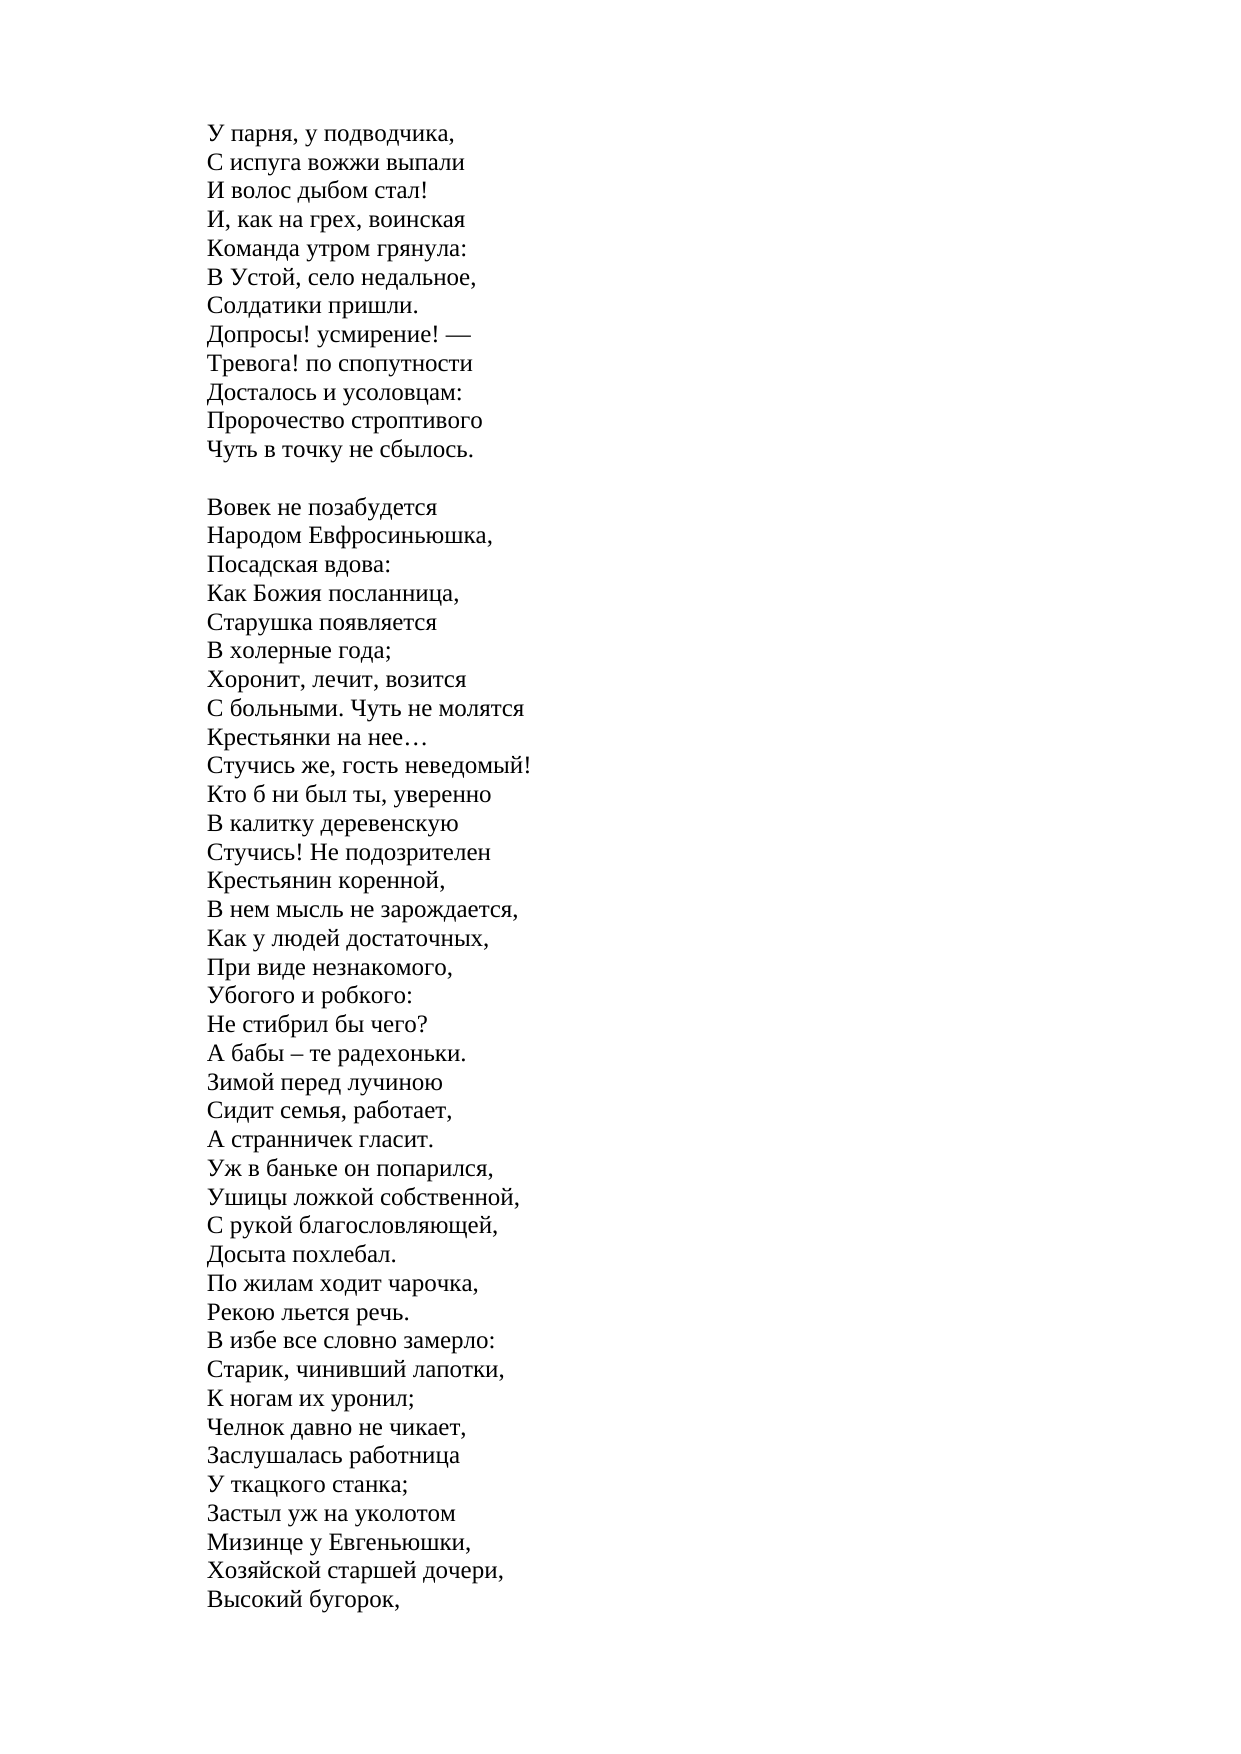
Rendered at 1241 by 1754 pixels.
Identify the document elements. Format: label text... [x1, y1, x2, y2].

text Сидит семья, работает, [148, 1096, 1152, 1124]
text Пророчество строптивого [148, 406, 1152, 434]
text Высокий бугорок, [148, 1584, 1152, 1613]
text А странничек гласит. [148, 1124, 1152, 1153]
text Не стибрил бы чего? [148, 1009, 1152, 1038]
text Посадская вдова: [148, 549, 1152, 578]
text К ногам их уронил; [148, 1383, 1152, 1412]
text Вовек не позабудется [148, 492, 1152, 521]
text Челнок давно не чикает, [148, 1412, 1152, 1441]
text Народом Евфросиньюшка, [148, 521, 1152, 549]
text Досыта похлебал. [148, 1239, 1152, 1268]
text И волос дыбом стал! [148, 176, 1152, 204]
text Ушицы ложкой собственной, [148, 1182, 1152, 1211]
text В избе все словно замерло: [148, 1326, 1152, 1354]
text Хоронит, лечит, возится [148, 664, 1152, 693]
text Стучись! Не подозрителен [148, 837, 1152, 866]
text И, как на грех, воинская [148, 204, 1152, 233]
text Зимой перед лучиною [148, 1067, 1152, 1096]
text Крестьянин коренной, [148, 866, 1152, 894]
text Как Божия посланница, [148, 578, 1152, 607]
text Хозяйской старшей дочери, [148, 1556, 1152, 1584]
text У ткацкого станка; [148, 1469, 1152, 1498]
text Как у людей достаточных, [148, 923, 1152, 952]
text Застыл уж на уколотом [148, 1498, 1152, 1527]
text С испуга вожжи выпали [148, 147, 1152, 176]
text Убогого и робкого: [148, 981, 1152, 1009]
text Крестьянки на нее… [148, 722, 1152, 751]
text Уж в баньке он попарился, [148, 1153, 1152, 1182]
text Досталось и усоловцам: [148, 377, 1152, 406]
text Рекою льется речь. [148, 1297, 1152, 1326]
text Старик, чинивший лапотки, [148, 1354, 1152, 1383]
text Заслушалась работница [148, 1441, 1152, 1469]
text Старушка появляется [148, 607, 1152, 636]
text Кто б ни был ты, уверенно [148, 779, 1152, 808]
text Чуть в точку не сбылось. [148, 434, 1152, 463]
text Солдатики пришли. [148, 291, 1152, 319]
text В нем мысль не зарождается, [148, 894, 1152, 923]
text Допросы! усмирение! — [148, 319, 1152, 348]
text Стучись же, гость неведомый! [148, 751, 1152, 779]
text При виде незнакомого, [148, 952, 1152, 981]
text С рукой благословляющей, [148, 1211, 1152, 1239]
text У парня, у подводчика, [148, 118, 1152, 147]
text В калитку деревенскую [148, 808, 1152, 837]
text С больными. Чуть не молятся [148, 693, 1152, 722]
text В Устой, село недальное, [148, 262, 1152, 291]
text А бабы – те радехоньки. [148, 1038, 1152, 1067]
text Команда утром грянула: [148, 233, 1152, 262]
text Мизинце у Евгеньюшки, [148, 1527, 1152, 1556]
text Тревога! по спопутности [148, 348, 1152, 377]
text В холерные года; [148, 636, 1152, 664]
text По жилам ходит чарочка, [148, 1268, 1152, 1297]
